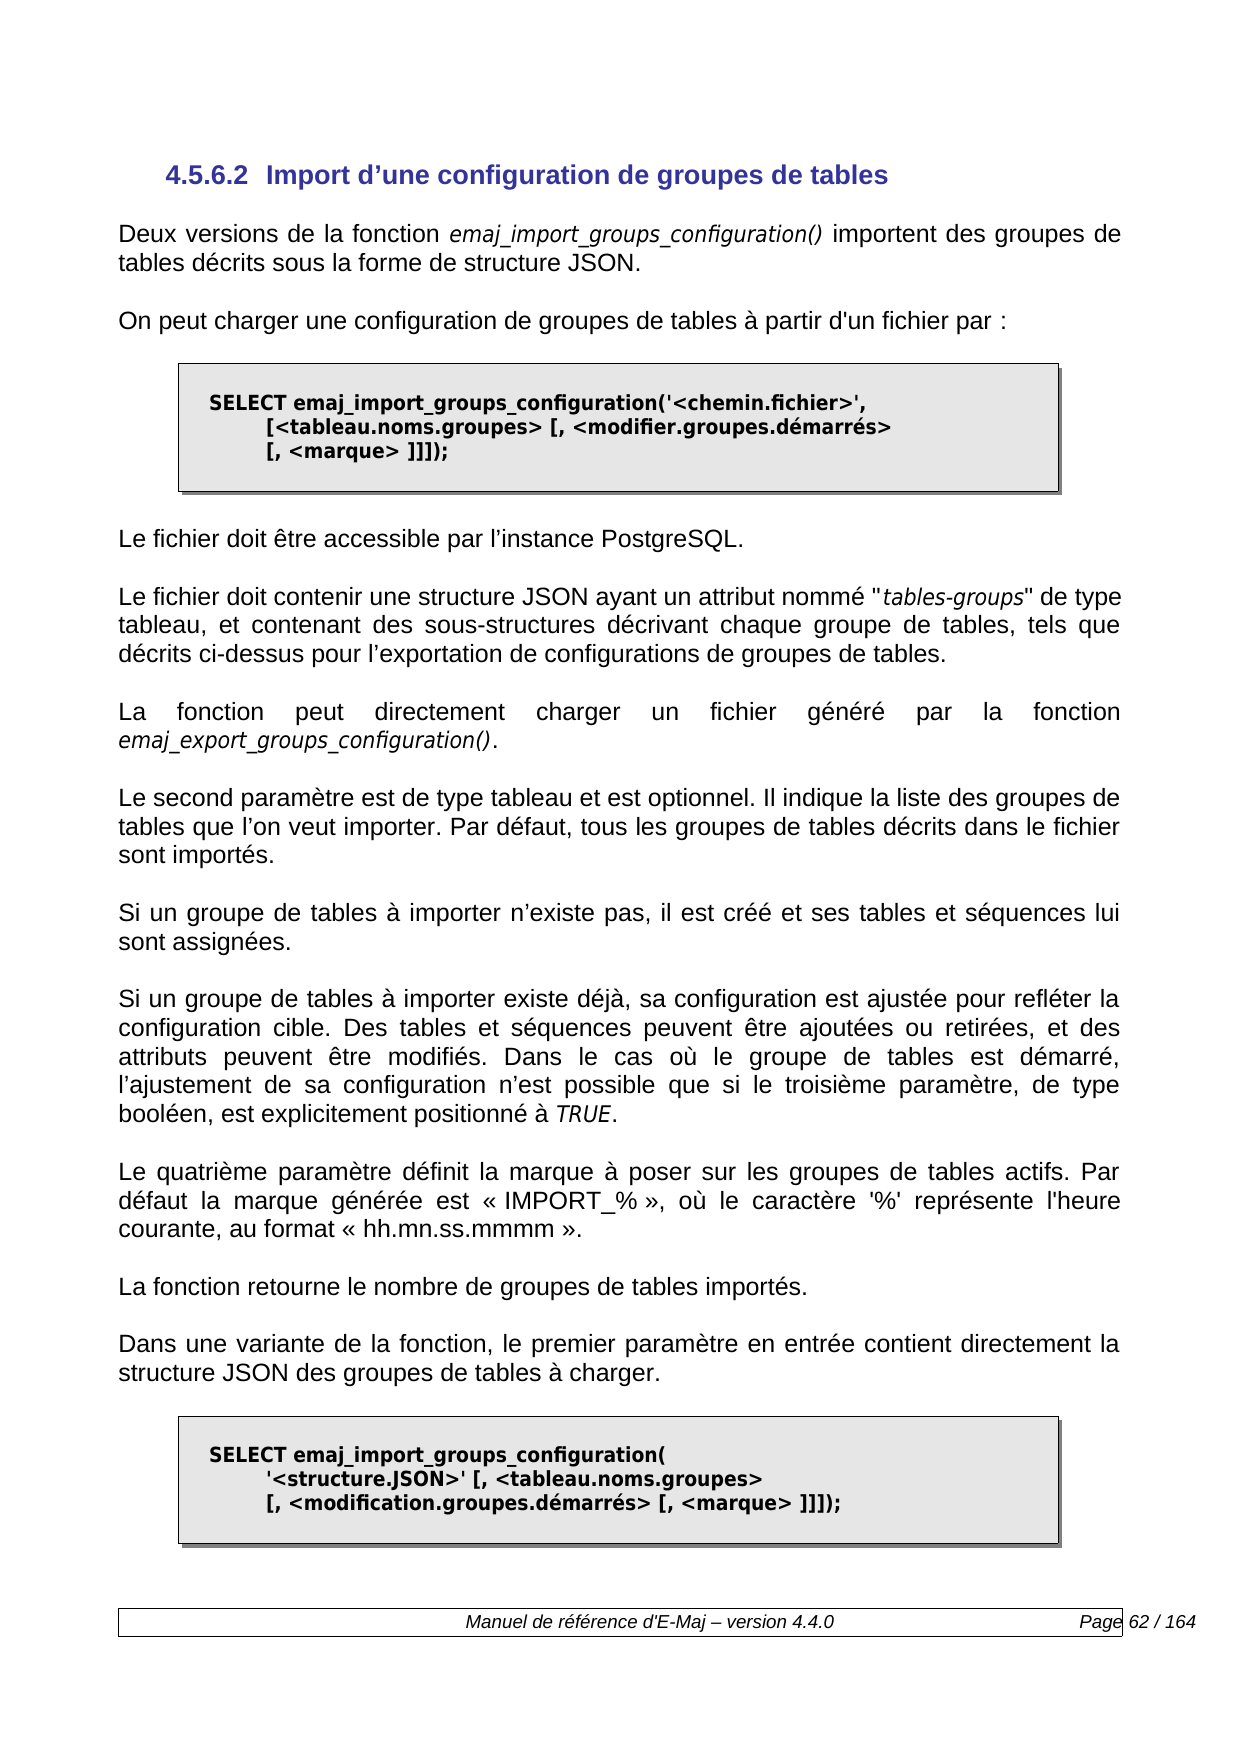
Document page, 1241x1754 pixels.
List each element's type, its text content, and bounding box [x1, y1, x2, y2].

text Dans une variante de la fonction, le premier paramètre en entrée contient directement la structure JSON des groupes de tables à charger. [118, 1329, 1122, 1387]
text Le second paramètre est de type tableau et est optionnel. Il indique la liste des groupes de tables que l’on veut importer. Par défaut, tous les groupes de tables décrits dans le fichier sont importés. [118, 783, 1122, 869]
text Si un groupe de tables à importer n’existe pas, il est créé et ses tables et séquences lui sont assignées. [118, 898, 1122, 956]
text Le fichier doit être accessible par l’instance PostgreSQL. [118, 524, 1122, 553]
subtitle Import d’une configuration de groupes de tables [165, 159, 1122, 191]
text Le fichier doit contenir une structure JSON ayant un attribut nommé "tables-groups" de type tableau, et contenant des sous-structures décrivant chaque groupe de tables, tels que décrits ci-dessus pour l’exportation de configurations de groupes de tables. [118, 582, 1122, 668]
text La fonction peut directement charger un fichier généré par la fonction emaj_export_groups_configuration(). [118, 697, 1122, 754]
text Si un groupe de tables à importer existe déjà, sa configuration est ajustée pour refléter la configuration cible. Des tables et séquences peuvent être ajoutées ou retirées, et des attributs peuvent être modifiés. Dans le cas où le groupe de tables est démarré, l’ajustement de sa configuration n’est possible que si le troisième paramètre, de type booléen, est explicitement positionné à TRUE. [118, 984, 1122, 1128]
text Deux versions de la fonction emaj_import_groups_configuration() importent des groupes de tables décrits sous la forme de structure JSON. [118, 219, 1122, 277]
text SELECT emaj_import_groups_configuration('<chemin.fichier>', [<tableau.noms.groupes> [, <modifier.groupes.démarrés> [, <marque> ]]]); [179, 387, 1058, 460]
text On peut charger une configuration de groupes de tables à partir d'un fichier par : [118, 306, 1122, 334]
text SELECT emaj_import_groups_configuration( '<structure.JSON>' [, <tableau.noms.groupes> [, <modification.groupes.démarrés> [, <marque> ]]]); [179, 1440, 1058, 1513]
text La fonction retourne le nombre de groupes de tables importés. [118, 1272, 1122, 1301]
text Le quatrième paramètre définit la marque à poser sur les groupes de tables actifs. Par défaut la marque générée est « IMPORT_% », où le caractère '%' représente l'heure courante, au format « hh.mn.ss.mmmm ». [118, 1157, 1122, 1243]
